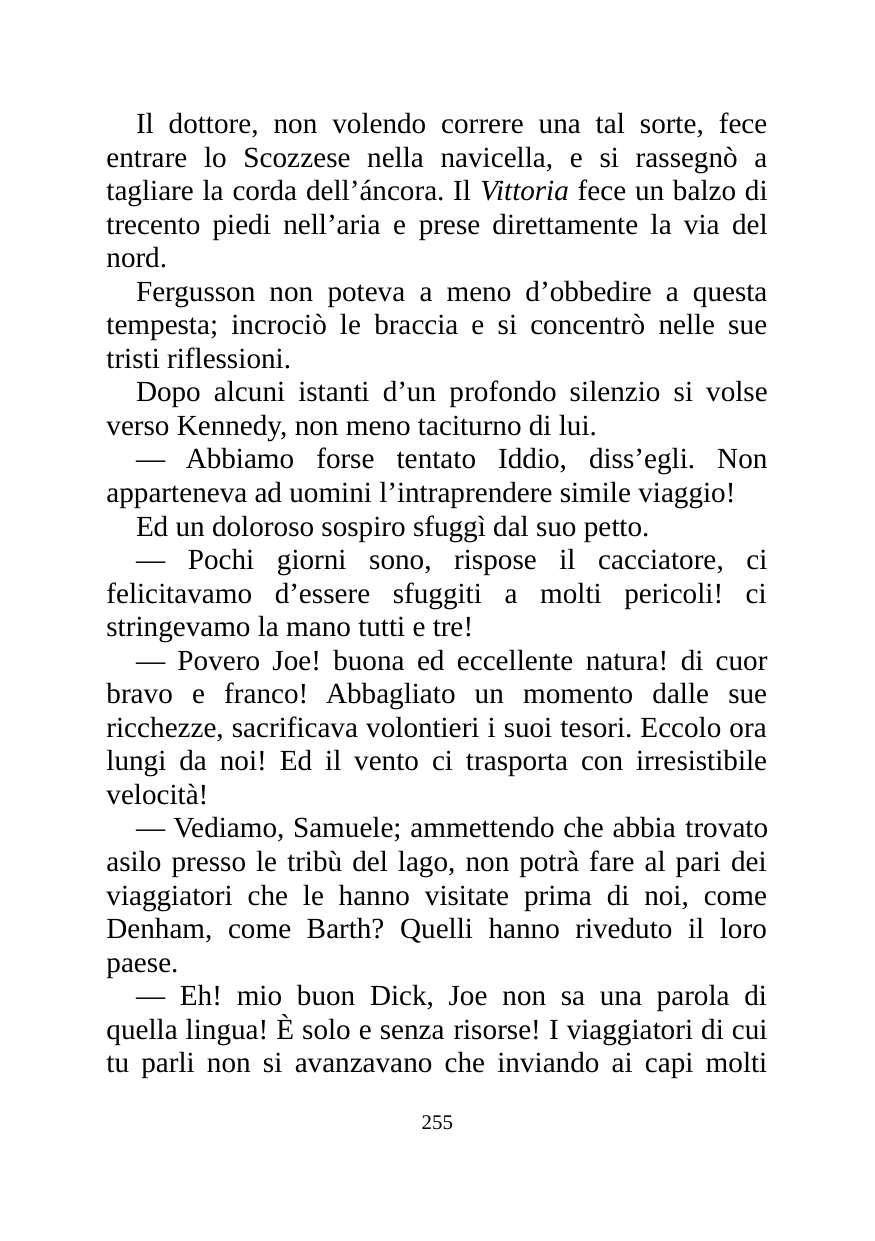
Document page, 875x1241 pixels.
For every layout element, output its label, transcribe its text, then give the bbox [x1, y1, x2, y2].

text — Pochi giorni sono, rispose il cacciatore, ci felicitavamo d’essere sfuggiti a molti pericoli! ci stringevamo la mano tutti e tre! [106, 542, 768, 643]
text — Abbiamo forse tentato Iddio, diss’egli. Non apparteneva ad uomini l’intraprendere simile viaggio! [106, 442, 768, 509]
text — Vediamo, Samuele; ammettendo che abbia trovato asilo presso le tribù del lago, non potrà fare al pari dei viaggiatori che le hanno visitate prima di noi, come Denham, come Barth? Quelli hanno riveduto il loro paese. [106, 811, 768, 978]
text — Povero Joe! buona ed eccellente natura! di cuor bravo e franco! Abbagliato un momento dalle sue ricchezze, sacrificava volontieri i suoi tesori. Eccolo ora lungi da noi! Ed il vento ci trasporta con irresistibile velocità! [106, 643, 768, 811]
text — Eh! mio buon Dick, Joe non sa una parola di quella lingua! È solo e senza risorse! I viaggiatori di cui tu parli non si avanzavano che inviando ai capi molti [106, 978, 768, 1079]
text Il dottore, non volendo correre una tal sorte, fece entrare lo Scozzese nella navicella, e si rassegnò a tagliare la corda dell’áncora. Il Vittoria fece un balzo di trecento piedi nell’aria e prese direttamente la via del nord. [106, 106, 768, 274]
text Fergusson non poteva a meno d’obbedire a questa tempesta; incrociò le braccia e si concentrò nelle sue tristi riflessioni. [106, 274, 768, 374]
text Ed un doloroso sospiro sfuggì dal suo petto. [106, 509, 768, 542]
text Dopo alcuni istanti d’un profondo silenzio si volse verso Kennedy, non meno taciturno di lui. [106, 374, 768, 442]
